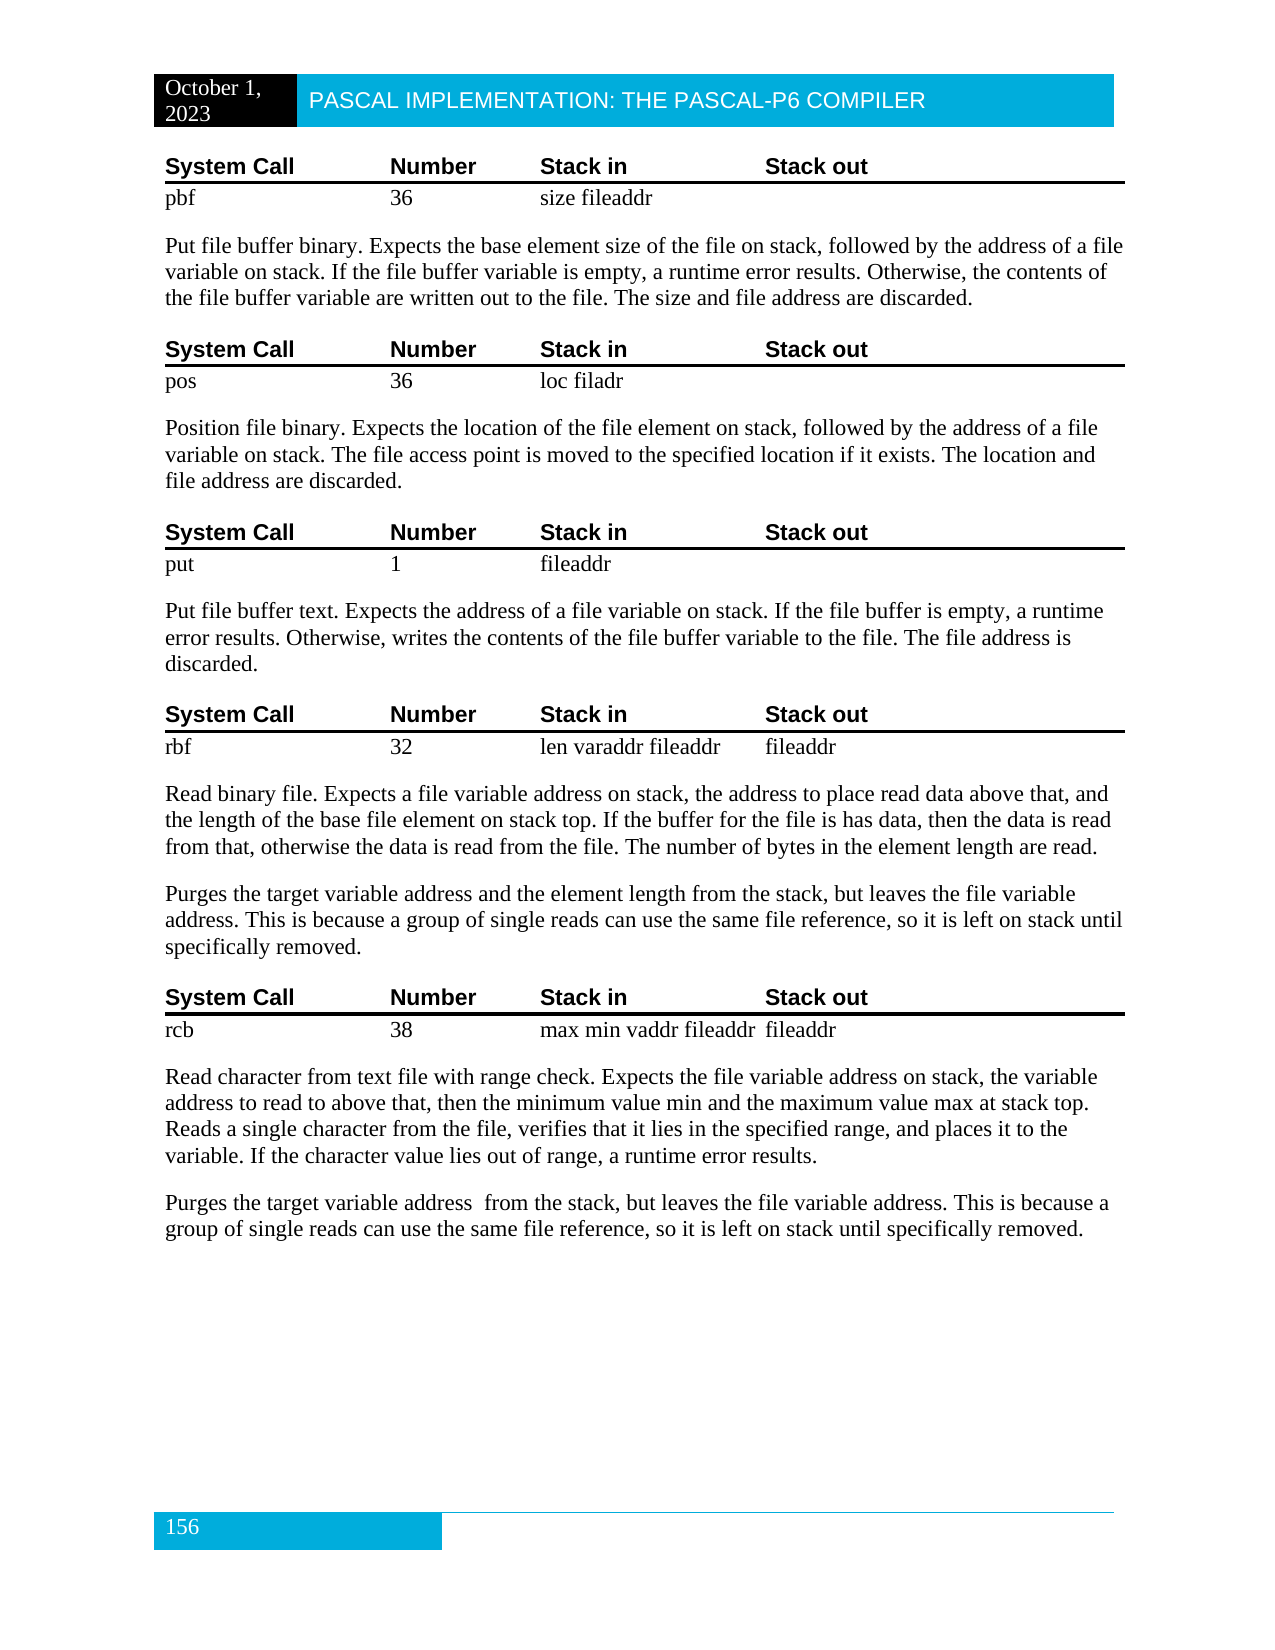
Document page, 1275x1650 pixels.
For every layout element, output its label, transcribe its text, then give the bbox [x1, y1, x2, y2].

text Purges the target variable address from the stack, but leaves the file variable address. This is because a group of single reads can use the same file reference, so it is left on stack until specifically removed. [165, 1189, 1125, 1242]
text rbf 32 len varaddr fileaddr fileaddr [165, 733, 1125, 759]
text put 1 fileaddr [165, 550, 1125, 576]
text Put file buffer binary. Expects the base element size of the file on stack, followed by the address of a file variable on stack. If the file buffer variable is empty, a runtime error results. Otherwise, the contents of the file buffer variable are written out to the file. The size and file address are discarded. [165, 232, 1125, 311]
text System Call Number Stack in Stack out [165, 518, 1125, 547]
text rcb 38 max min vaddr fileaddr fileaddr [165, 1016, 1125, 1042]
text Purges the target variable address and the element length from the stack, but leaves the file variable address. This is because a group of single reads can use the same file reference, so it is left on stack until specifically removed. [165, 880, 1125, 959]
text System Call Number Stack in Stack out [165, 336, 1125, 364]
text System Call Number Stack in Stack out [165, 701, 1125, 730]
text Put file buffer text. Expects the address of a file variable on stack. If the file buffer is empty, a runtime error results. Otherwise, writes the contents of the file buffer variable to the file. The file address is discarded. [165, 597, 1125, 676]
text Read binary file. Expects a file variable address on stack, the address to place read data above that, and the length of the base file element on stack top. If the buffer for the file is has data, then the data is read from that, otherwise the data is read from the file. The number of bytes in the element length are read. [165, 780, 1125, 859]
text pos 36 loc filadr [165, 367, 1125, 394]
text Read character from text file with range check. Expects the file variable address on stack, the variable address to read to above that, then the minimum value min and the maximum value max at stack top. Reads a single character from the file, verifies that it lies in the specified range, and places it to the variable. If the character value lies out of range, a runtime error results. [165, 1063, 1125, 1168]
text Position file binary. Expects the location of the file element on stack, followed by the address of a file variable on stack. The file access point is moved to the specified location if it exists. The location and file address are discarded. [165, 414, 1125, 493]
text pbf 36 size fileaddr [165, 184, 1125, 211]
text System Call Number Stack in Stack out [165, 984, 1125, 1012]
text System Call Number Stack in Stack out [165, 153, 1125, 181]
